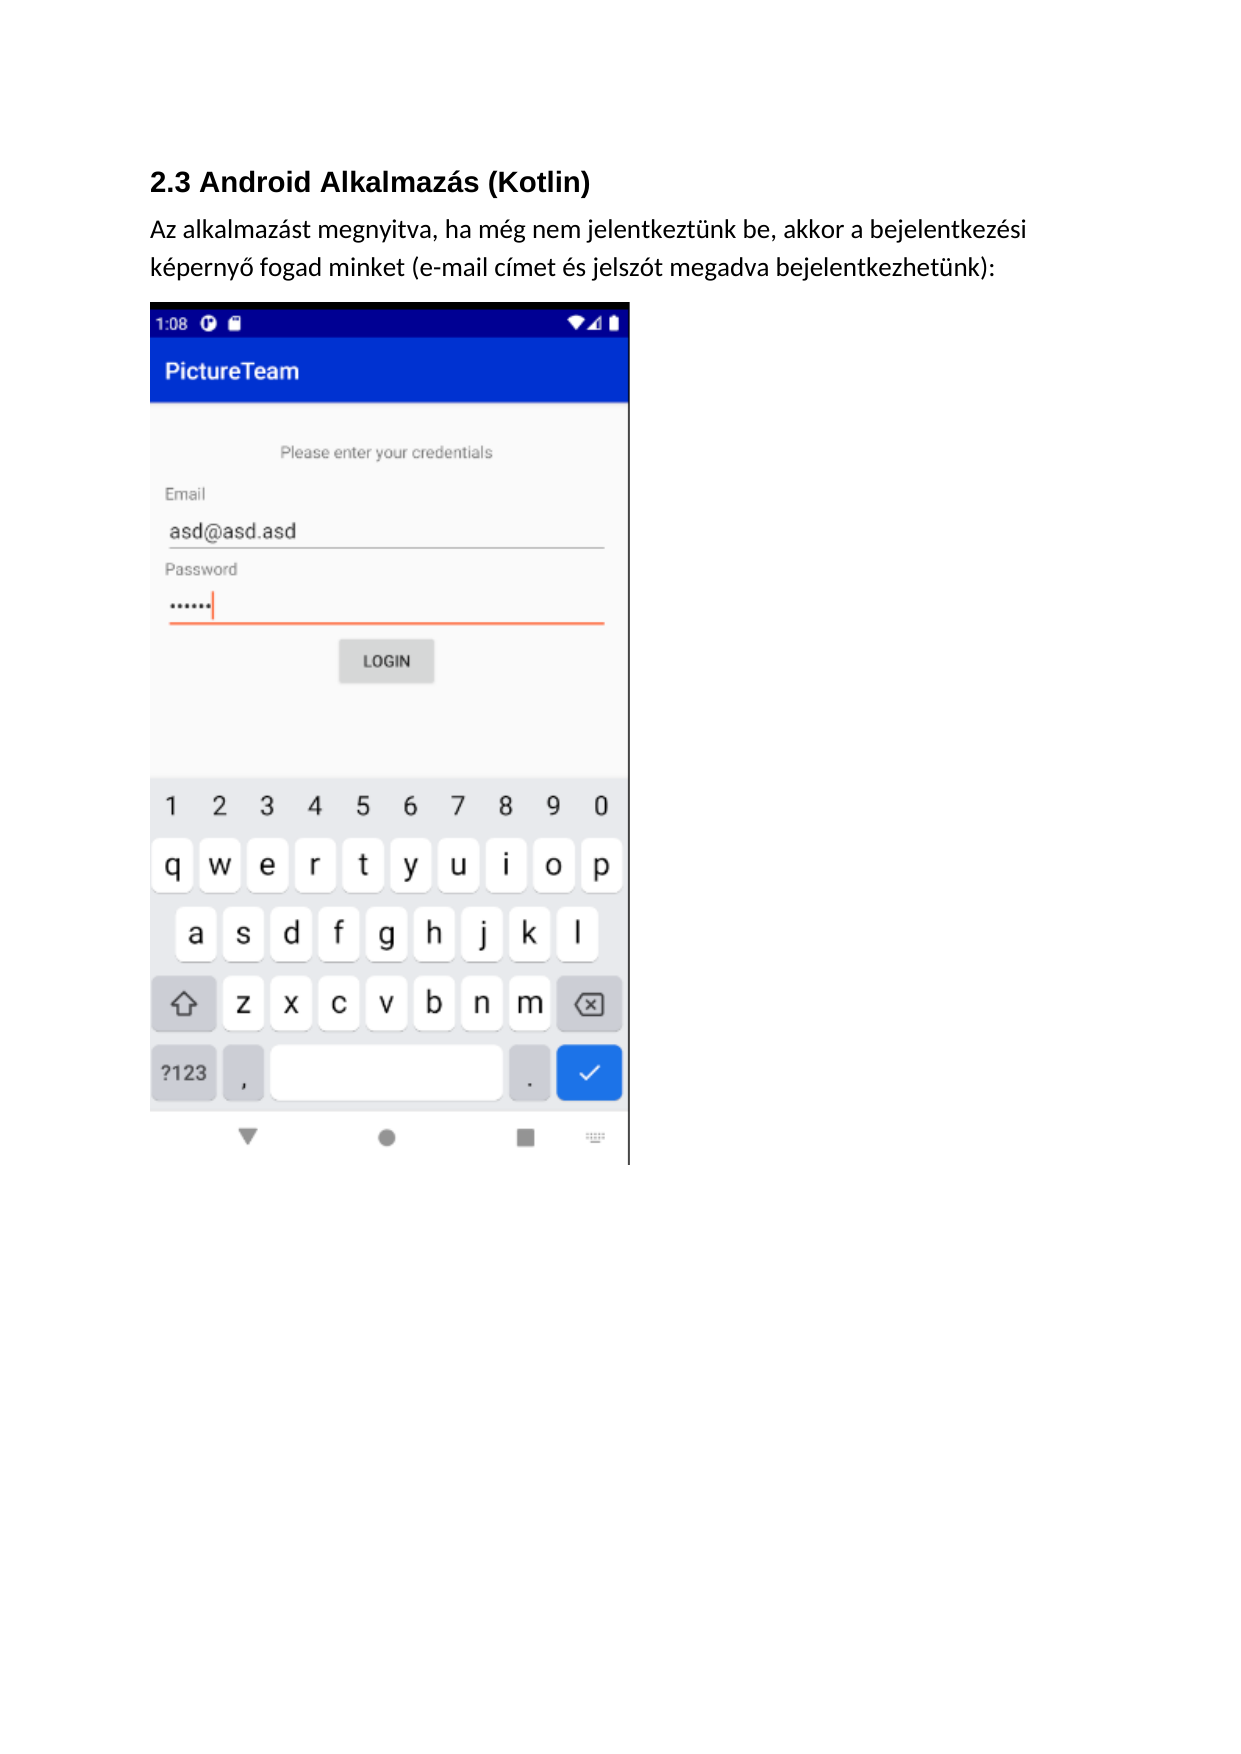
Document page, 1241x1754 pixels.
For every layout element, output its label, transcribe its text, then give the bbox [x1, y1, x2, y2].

text Az alkalmazást megnyitva, ha még nem jelentkeztünk be, akkor a bejelentkezési képernyő fogad minket (e-mail címet és jelszót megadva bejelentkezhetünk): [150, 212, 1090, 283]
subtitle 2.3 Android Alkalmazás (Kotlin) [150, 164, 1090, 198]
picture [150, 302, 630, 1165]
